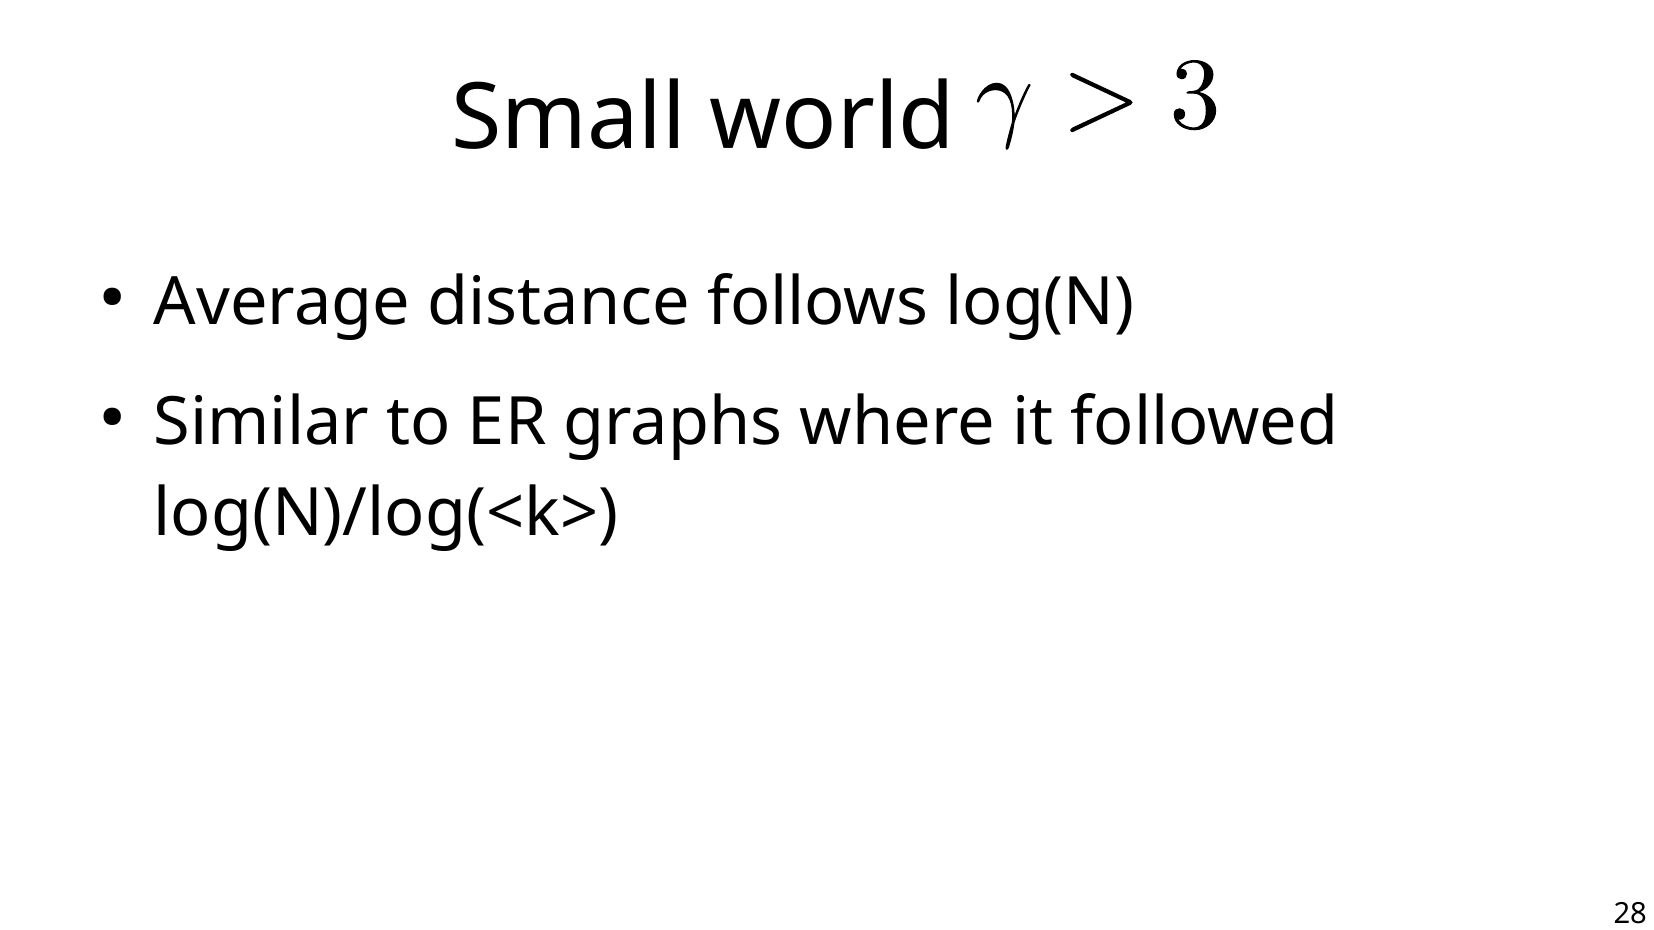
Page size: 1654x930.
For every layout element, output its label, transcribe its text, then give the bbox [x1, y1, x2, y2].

list Average distance follows log(N) Similar to ER graphs where it followed log(N)/log(<k>) [82, 252, 1571, 571]
text_box [975, 59, 1221, 151]
title Small world [82, 1, 1571, 225]
